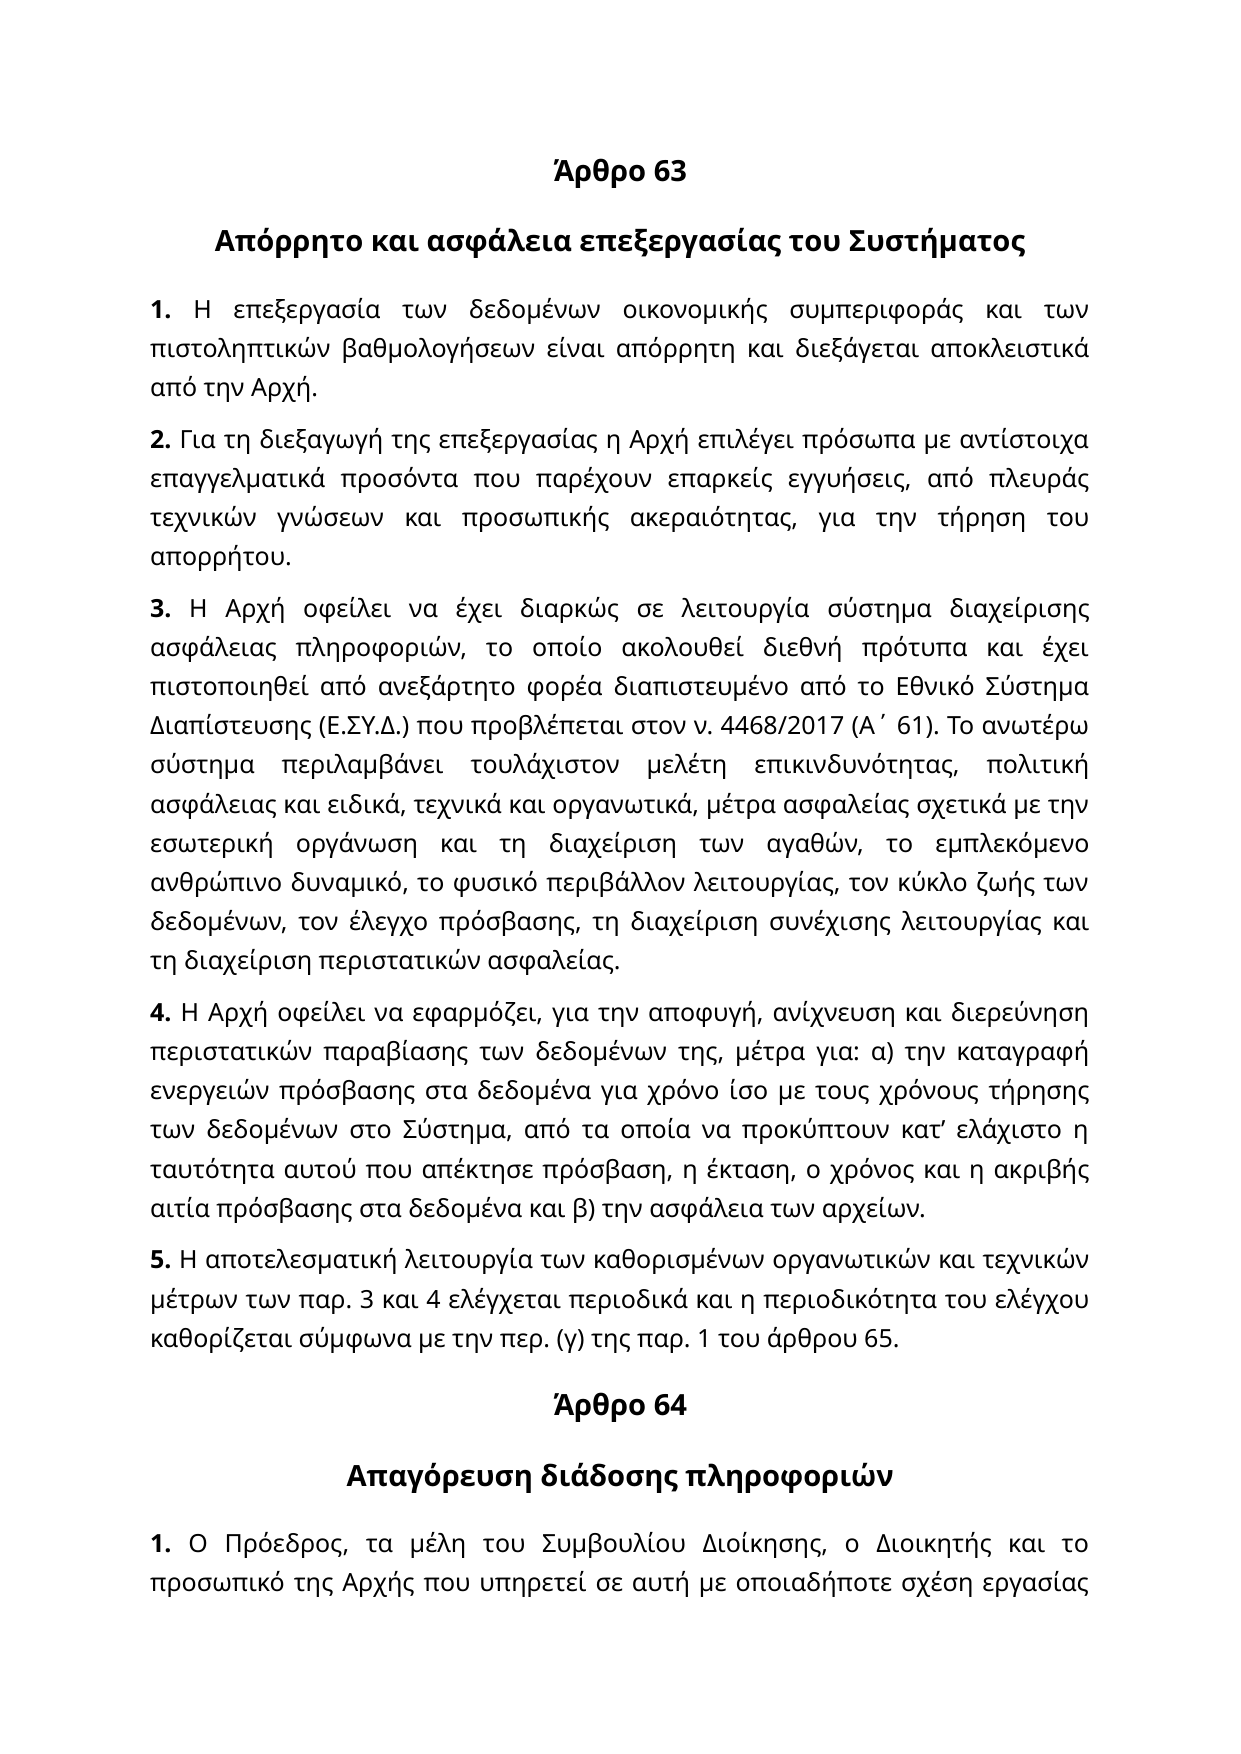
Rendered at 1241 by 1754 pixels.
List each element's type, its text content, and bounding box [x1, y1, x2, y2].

text 2. Για τη διεξαγωγή της επεξεργασίας η Αρχή επιλέγει πρόσωπα με αντίστοιχα επαγγελματικά προσόντα που παρέχουν επαρκείς εγγυήσεις, από πλευράς τεχνικών γνώσεων και προσωπικής ακεραιότητας, για την τήρηση του απορρήτου. [150, 421, 1090, 573]
subtitle Απόρρητο και ασφάλεια επεξεργασίας του Συστήματος [150, 221, 1090, 260]
text 4. Η Αρχή οφείλει να εφαρμόζει, για την αποφυγή, ανίχνευση και διερεύνηση περιστατικών παραβίασης των δεδομένων της, μέτρα για: α) την καταγραφή ενεργειών πρόσβασης στα δεδομένα για χρόνο ίσο με τους χρόνους τήρησης των δεδομένων στο Σύστημα, από τα οποία να προκύπτουν κατ’ ελάχιστο η ταυτότητα αυτού που απέκτησε πρόσβαση, η έκταση, ο χρόνος και η ακριβής αιτία πρόσβασης στα δεδομένα και β) την ασφάλεια των αρχείων. [150, 994, 1090, 1224]
subtitle Απαγόρευση διάδοσης πληροφοριών [150, 1455, 1090, 1495]
text 1. Η επεξεργασία των δεδομένων οικονομικής συμπεριφοράς και των πιστοληπτικών βαθμολογήσεων είναι απόρρητη και διεξάγεται αποκλειστικά από την Αρχή. [150, 291, 1090, 404]
text 3. Η Αρχή οφείλει να έχει διαρκώς σε λειτουργία σύστημα διαχείρισης ασφάλειας πληροφοριών, το οποίο ακολουθεί διεθνή πρότυπα και έχει πιστοποιηθεί από ανεξάρτητο φορέα διαπιστευμένο από το Εθνικό Σύστημα Διαπίστευσης (Ε.ΣΥ.Δ.) που προβλέπεται στον ν. 4468/2017 (Α΄ 61). Το ανωτέρω σύστημα περιλαμβάνει τουλάχιστον μελέτη επικινδυνότητας, πολιτική ασφάλειας και ειδικά, τεχνικά και οργανωτικά, μέτρα ασφαλείας σχετικά με την εσωτερική οργάνωση και τη διαχείριση των αγαθών, το εμπλεκόμενο ανθρώπινο δυναμικό, το φυσικό περιβάλλον λειτουργίας, τον κύκλο ζωής των δεδομένων, τον έλεγχο πρόσβασης, τη διαχείριση συνέχισης λειτουργίας και τη διαχείριση περιστατικών ασφαλείας. [150, 590, 1090, 977]
subtitle Άρθρο 64 [150, 1384, 1090, 1424]
text 5. Η αποτελεσματική λειτουργία των καθορισμένων οργανωτικών και τεχνικών μέτρων των παρ. 3 και 4 ελέγχεται περιοδικά και η περιοδικότητα του ελέγχου καθορίζεται σύμφωνα με την περ. (γ) της παρ. 1 του άρθρου 65. [150, 1242, 1090, 1354]
text 1. Ο Πρόεδρος, τα μέλη του Συμβουλίου Διοίκησης, ο Διοικητής και το προσωπικό της Αρχής που υπηρετεί σε αυτή με οποιαδήποτε σχέση εργασίας [150, 1526, 1090, 1599]
subtitle Άρθρο 63 [150, 150, 1090, 190]
